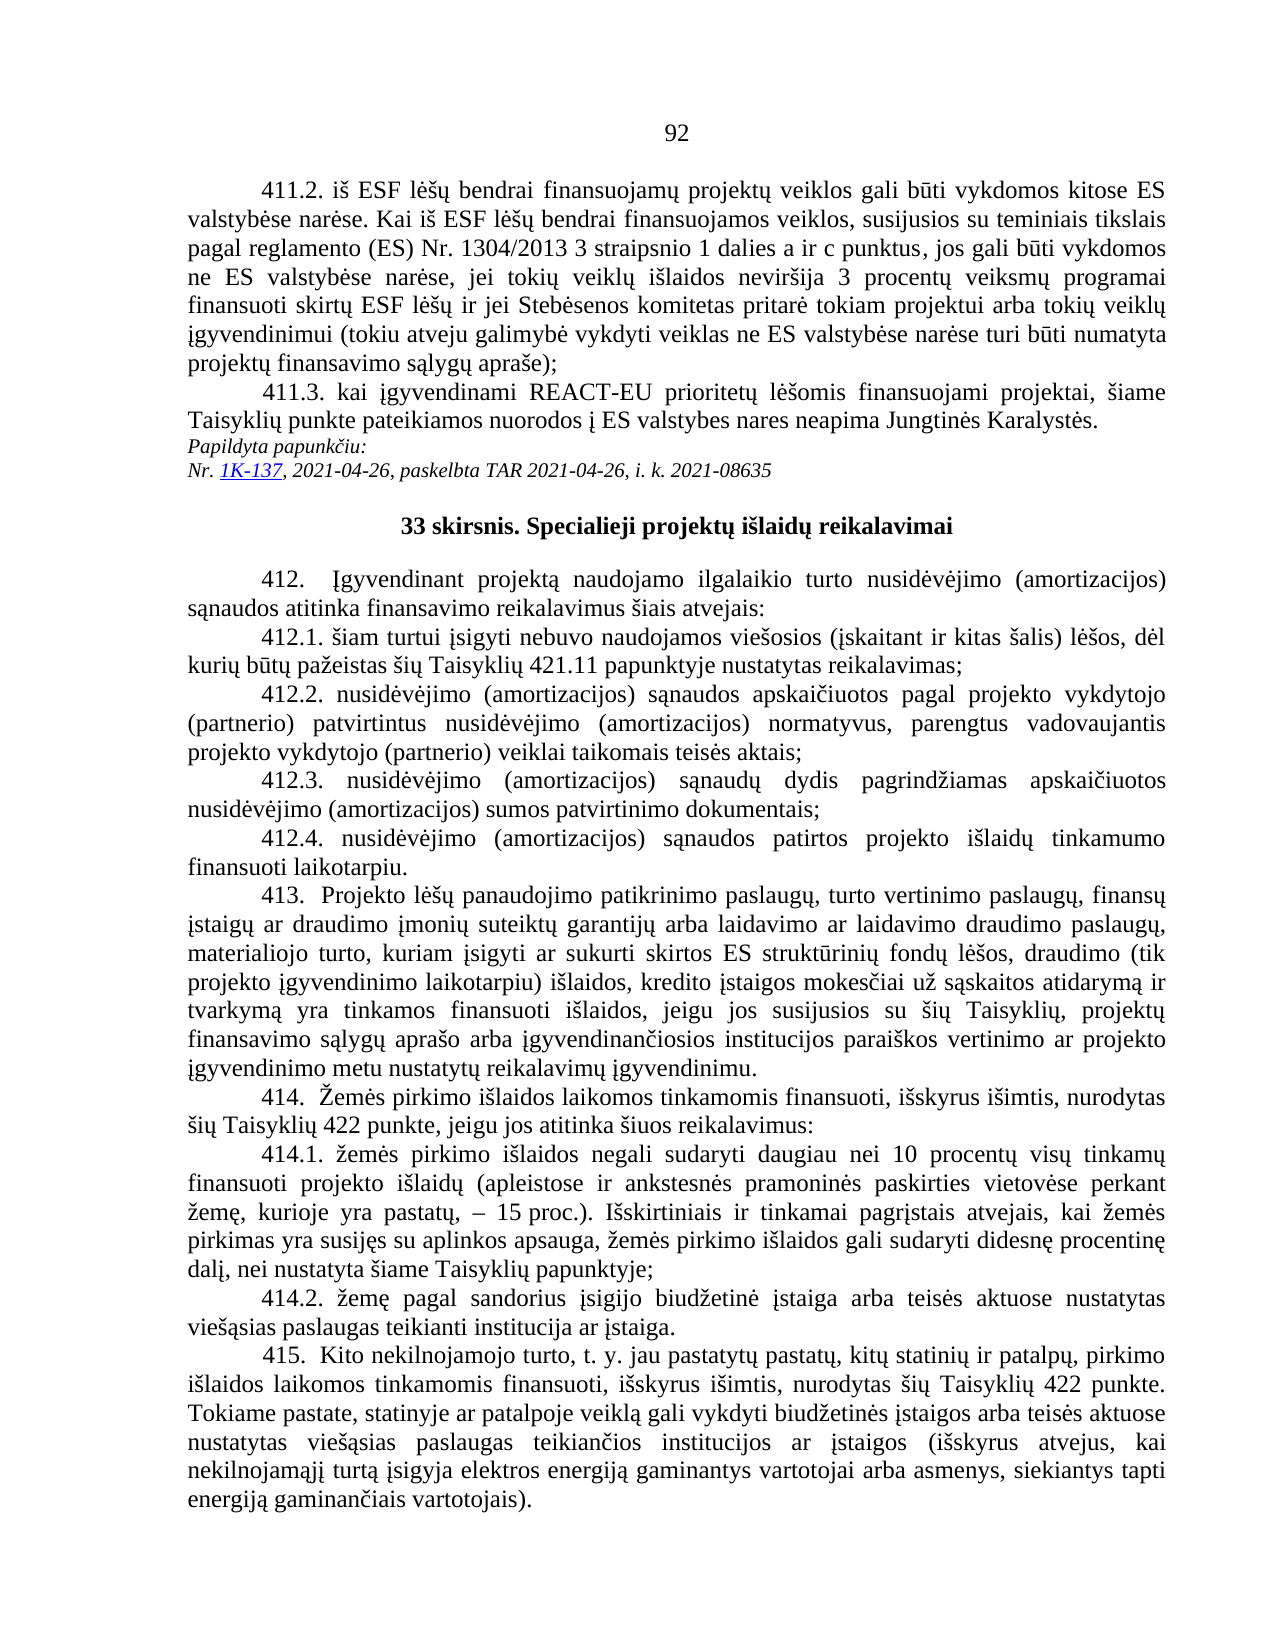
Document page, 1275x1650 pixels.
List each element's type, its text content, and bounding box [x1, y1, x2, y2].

text 412.2. nusidėvėjimo (amortizacijos) sąnaudos apskaičiuotos pagal projekto vykdytojo (partnerio) patvirtintus nusidėvėjimo (amortizacijos) normatyvus, parengtus vadovaujantis projekto vykdytojo (partnerio) veiklai taikomais teisės aktais; [187, 679, 1167, 765]
text 411.3. kai įgyvendinami REACT-EU prioritetų lėšomis finansuojami projektai, šiame Taisyklių punkte pateikiamos nuorodos į ES valstybes nares neapima Jungtinės Karalystės. [187, 377, 1167, 434]
text 413. Projekto lėšų panaudojimo patikrinimo paslaugų, turto vertinimo paslaugų, finansų įstaigų ar draudimo įmonių suteiktų garantijų arba laidavimo ar laidavimo draudimo paslaugų, materialiojo turto, kuriam įsigyti ar sukurti skirtos ES struktūrinių fondų lėšos, draudimo (tik projekto įgyvendinimo laikotarpiu) išlaidos, kredito įstaigos mokesčiai už sąskaitos atidarymą ir tvarkymą yra tinkamos finansuoti išlaidos, jeigu jos susijusios su šių Taisyklių, projektų finansavimo sąlygų aprašo arba įgyvendinančiosios institucijos paraiškos vertinimo ar projekto įgyvendinimo metu nustatytų reikalavimų įgyvendinimu. [187, 880, 1167, 1082]
text 415. Kito nekilnojamojo turto, t. y. jau pastatytų pastatų, kitų statinių ir patalpų, pirkimo išlaidos laikomos tinkamomis finansuoti, išskyrus išimtis, nurodytas šių Taisyklių 422 punkte. Tokiame pastate, statinyje ar patalpoje veiklą gali vykdyti biudžetinės įstaigos arba teisės aktuose nustatytas viešąsias paslaugas teikiančios institucijos ar įstaigos (išskyrus atvejus, kai nekilnojamąjį turtą įsigyja elektros energiją gaminantys vartotojai arba asmenys, siekiantys tapti energiją gaminančiais vartotojais). [187, 1340, 1167, 1513]
text 412.1. šiam turtui įsigyti nebuvo naudojamos viešosios (įskaitant ir kitas šalis) lėšos, dėl kurių būtų pažeistas šių Taisyklių 421.11 papunktyje nustatytas reikalavimas; [187, 622, 1167, 679]
text 412.3. nusidėvėjimo (amortizacijos) sąnaudų dydis pagrindžiamas apskaičiuotos nusidėvėjimo (amortizacijos) sumos patvirtinimo dokumentais; [187, 765, 1167, 823]
text 411.2. iš ESF lėšų bendrai finansuojamų projektų veiklos gali būti vykdomos kitose ES valstybėse narėse. Kai iš ESF lėšų bendrai finansuojamos veiklos, susijusios su teminiais tikslais pagal reglamento (ES) Nr. 1304/2013 3 straipsnio 1 dalies a ir c punktus, jos gali būti vykdomos ne ES valstybėse narėse, jei tokių veiklų išlaidos neviršija 3 procentų veiksmų programai finansuoti skirtų ESF lėšų ir jei Stebėsenos komitetas pritarė tokiam projektui arba tokių veiklų įgyvendinimui (tokiu atveju galimybė vykdyti veiklas ne ES valstybėse narėse turi būti numatyta projektų finansavimo sąlygų apraše); [187, 176, 1167, 377]
text 412.4. nusidėvėjimo (amortizacijos) sąnaudos patirtos projekto išlaidų tinkamumo finansuoti laikotarpiu. [187, 823, 1167, 880]
text 414. Žemės pirkimo išlaidos laikomos tinkamomis finansuoti, išskyrus išimtis, nurodytas šių Taisyklių 422 punkte, jeigu jos atitinka šiuos reikalavimus: [187, 1082, 1167, 1139]
text 414.2. žemę pagal sandorius įsigijo biudžetinė įstaiga arba teisės aktuose nustatytas viešąsias paslaugas teikianti institucija ar įstaiga. [187, 1283, 1167, 1340]
text Nr. 1K-137, 2021-04-26, paskelbta TAR 2021-04-26, i. k. 2021-08635 [187, 458, 1167, 482]
text 412. Įgyvendinant projektą naudojamo ilgalaikio turto nusidėvėjimo (amortizacijos) sąnaudos atitinka finansavimo reikalavimus šiais atvejais: [187, 564, 1167, 622]
text 414.1. žemės pirkimo išlaidos negali sudaryti daugiau nei 10 procentų visų tinkamų finansuoti projekto išlaidų (apleistose ir ankstesnės pramoninės paskirties vietovėse perkant žemę, kurioje yra pastatų, – 15 proc.). Išskirtiniais ir tinkamai pagrįstais atvejais, kai žemės pirkimas yra susijęs su aplinkos apsauga, žemės pirkimo išlaidos gali sudaryti didesnę procentinę dalį, nei nustatyta šiame Taisyklių papunktyje; [187, 1139, 1167, 1283]
subtitle 33 skirsnis. Specialieji projektų išlaidų reikalavimai [246, 511, 1107, 540]
text Papildyta papunkčiu: [187, 434, 1167, 458]
